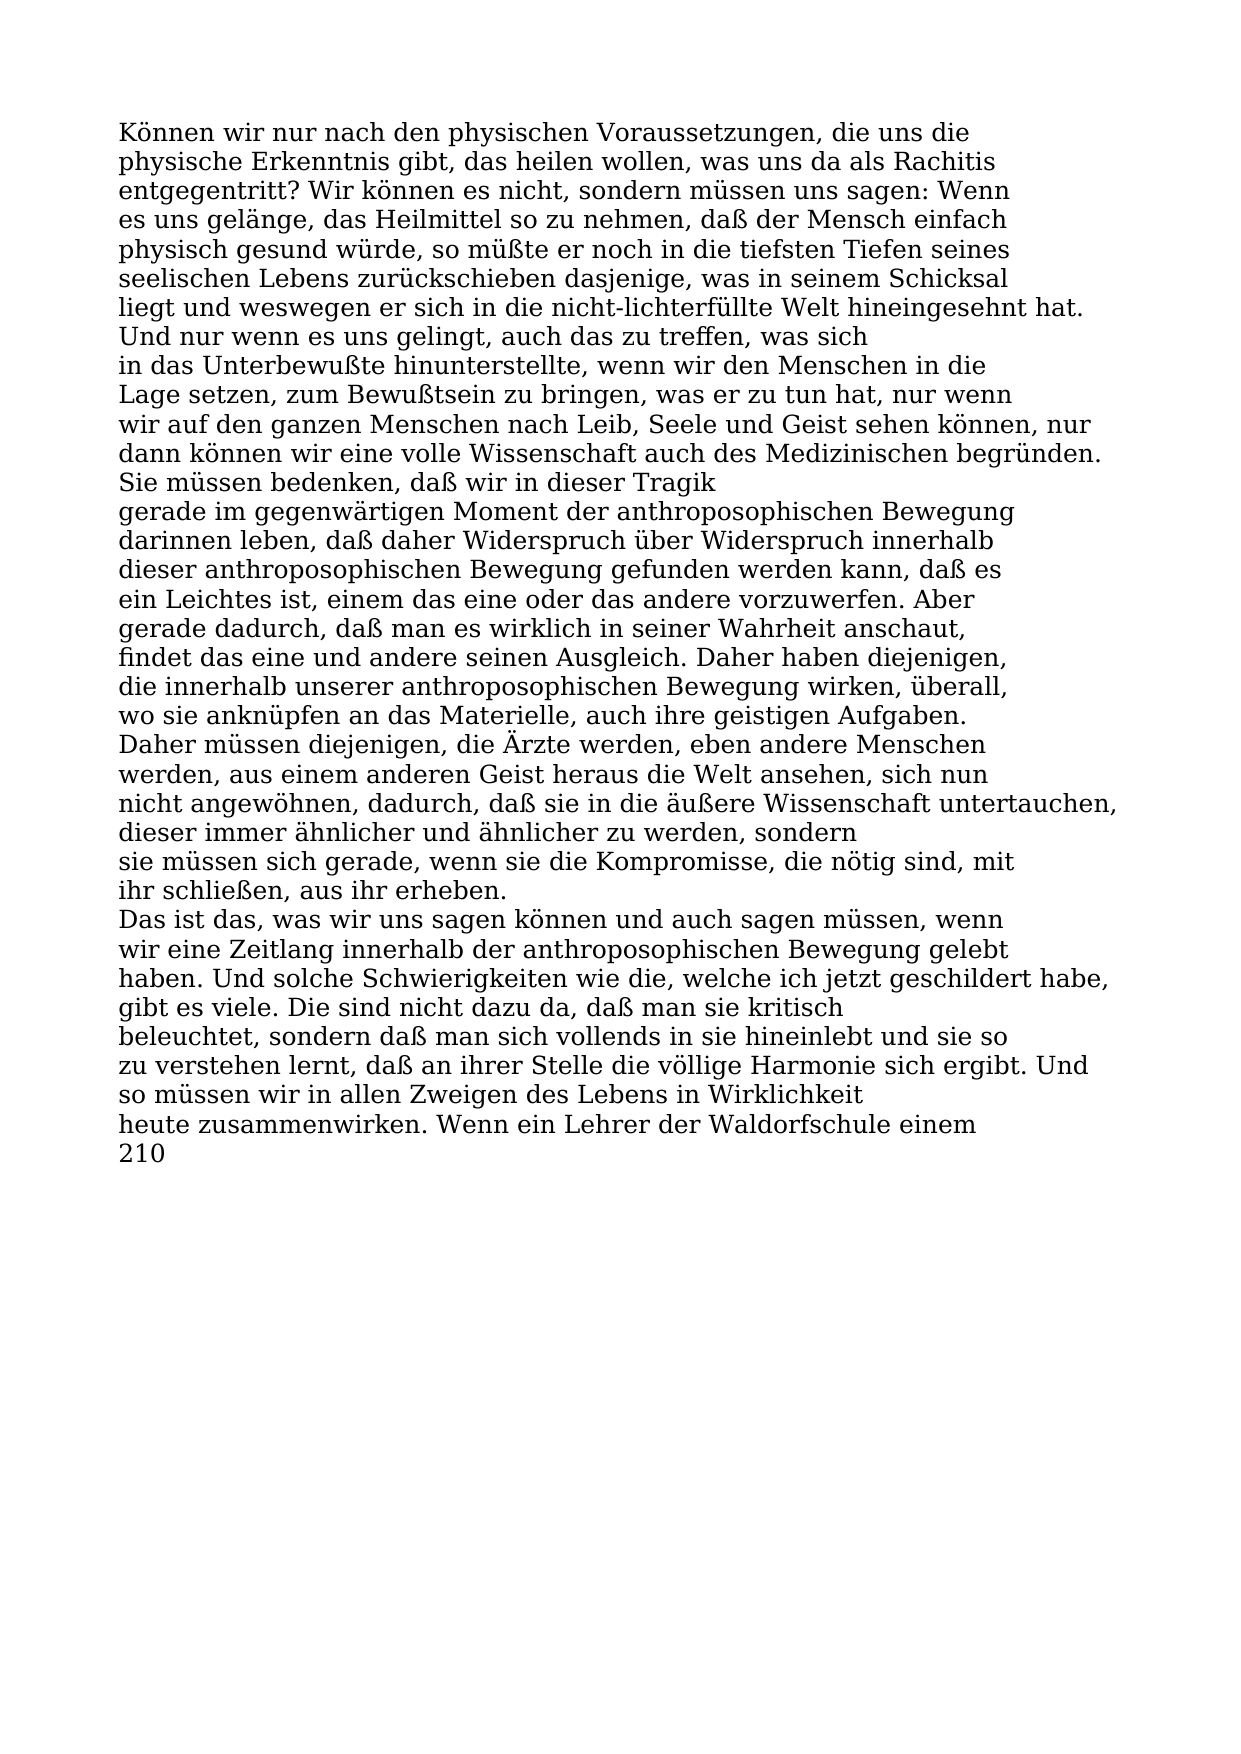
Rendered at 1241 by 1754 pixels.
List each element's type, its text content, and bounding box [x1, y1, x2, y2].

text findet das eine und andere seinen Ausgleich. Daher haben diejenigen, [118, 643, 1122, 672]
text ihr schließen, aus ihr erheben. [118, 876, 1122, 906]
text Lage setzen, zum Bewußtsein zu bringen, was er zu tun hat, nur wenn [118, 381, 1122, 410]
text darinnen leben, daß daher Widerspruch über Widerspruch innerhalb [118, 526, 1122, 556]
text Das ist das, was wir uns sagen können und auch sagen müssen, wenn [118, 906, 1122, 935]
text sie müssen sich gerade, wenn sie die Kompromisse, die nötig sind, mit [118, 847, 1122, 876]
text es uns gelänge, das Heilmittel so zu nehmen, daß der Mensch einfach [118, 206, 1122, 235]
text physisch gesund würde, so müßte er noch in die tiefsten Tiefen seines [118, 235, 1122, 264]
text ein Leichtes ist, einem das eine oder das andere vorzuwerfen. Aber [118, 585, 1122, 614]
text zu verstehen lernt, daß an ihrer Stelle die völlige Harmonie sich ergibt. Und so müssen wir in allen Zweigen des Lebens in Wirklichkeit [118, 1051, 1122, 1110]
text Daher müssen diejenigen, die Ärzte werden, eben andere Menschen [118, 731, 1122, 760]
text in das Unterbewußte hinunterstellte, wenn wir den Menschen in die [118, 351, 1122, 381]
text dieser anthroposophischen Bewegung gefunden werden kann, daß es [118, 556, 1122, 585]
text physische Erkenntnis gibt, das heilen wollen, was uns da als Rachitis [118, 147, 1122, 176]
text heute zusammenwirken. Wenn ein Lehrer der Waldorfschule einem [118, 1110, 1122, 1139]
text beleuchtet, sondern daß man sich vollends in sie hineinlebt und sie so [118, 1022, 1122, 1051]
text seelischen Lebens zurückschieben dasjenige, was in seinem Schicksal [118, 264, 1122, 293]
text gerade dadurch, daß man es wirklich in seiner Wahrheit anschaut, [118, 614, 1122, 643]
text liegt und weswegen er sich in die nicht-lichterfüllte Welt hineingesehnt hat. Und nur wenn es uns gelingt, auch das zu treffen, was sich [118, 293, 1122, 351]
text Können wir nur nach den physischen Voraussetzungen, die uns die [118, 118, 1122, 147]
text werden, aus einem anderen Geist heraus die Welt ansehen, sich nun [118, 760, 1122, 789]
text wo sie anknüpfen an das Materielle, auch ihre geistigen Aufgaben. [118, 701, 1122, 731]
text die innerhalb unserer anthroposophischen Bewegung wirken, überall, [118, 672, 1122, 701]
text 210 [118, 1139, 1122, 1168]
text haben. Und solche Schwierigkeiten wie die, welche ich jetzt geschildert habe, gibt es viele. Die sind nicht dazu da, daß man sie kritisch [118, 964, 1122, 1022]
text nicht angewöhnen, dadurch, daß sie in die äußere Wissenschaft untertauchen, dieser immer ähnlicher und ähnlicher zu werden, sondern [118, 789, 1122, 847]
text wir eine Zeitlang innerhalb der anthroposophischen Bewegung gelebt [118, 935, 1122, 964]
text wir auf den ganzen Menschen nach Leib, Seele und Geist sehen können, nur dann können wir eine volle Wissenschaft auch des Medizinischen begründen. Sie müssen bedenken, daß wir in dieser Tragik [118, 410, 1122, 497]
text gerade im gegenwärtigen Moment der anthroposophischen Bewegung [118, 497, 1122, 526]
text entgegentritt? Wir können es nicht, sondern müssen uns sagen: Wenn [118, 176, 1122, 206]
